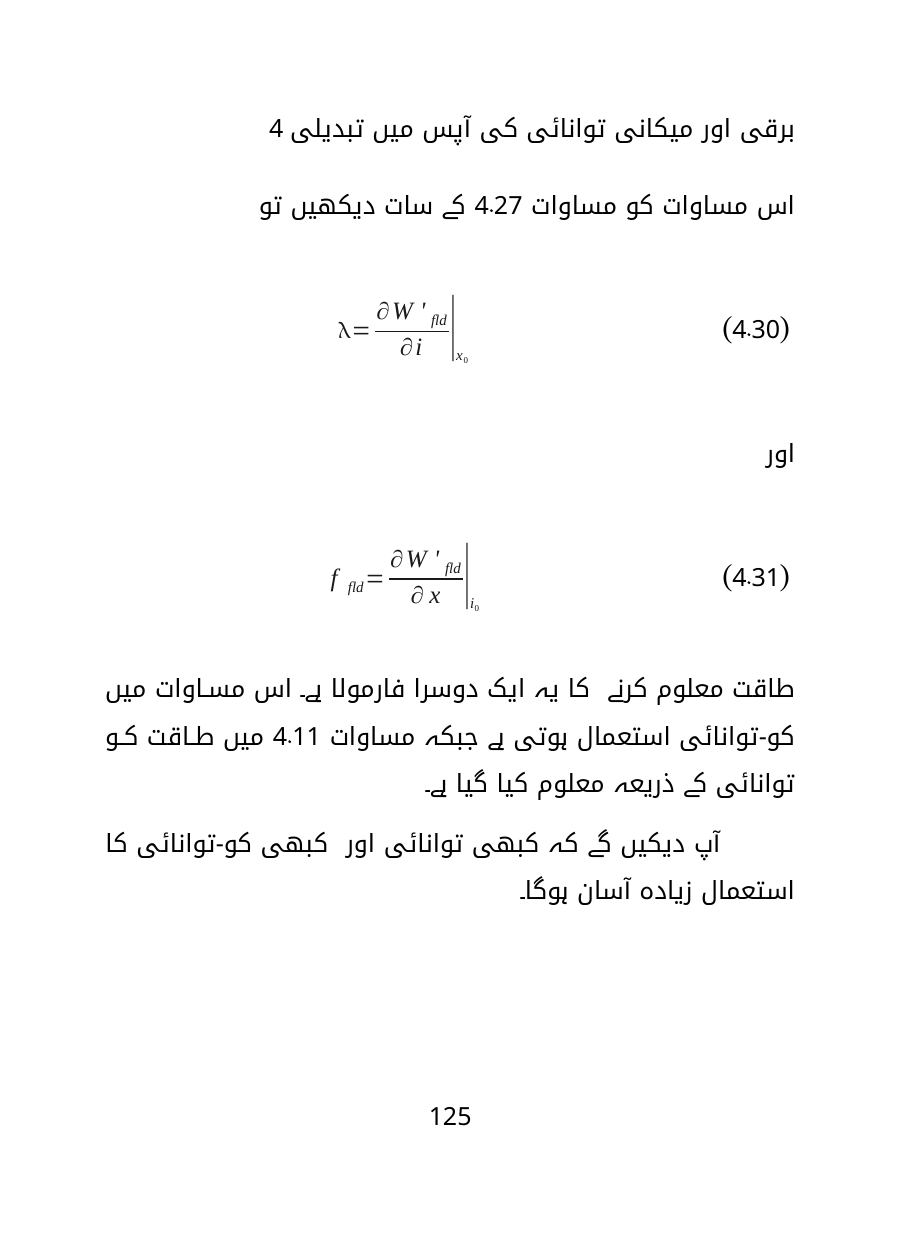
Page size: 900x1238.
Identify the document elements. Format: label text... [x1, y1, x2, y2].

text اور [105, 430, 795, 478]
text آپ دیکیں گے کہ کبھی توانائی اور کبھی کو-توانائی کا استعمال زیادہ آسان ہوگا۔ [105, 820, 795, 915]
table_header [105, 537, 691, 631]
table_header [105, 289, 692, 384]
table_header (4.31) [691, 537, 795, 631]
text اس مساوات کو مساوات 4.27 کے سات دیکھیں تو [105, 182, 795, 230]
table_header (4.30) [693, 289, 795, 384]
text طاقت معلوم کرنے کا یہ ایک دوسرا فارمولا ہے۔ اس مساوات میں کو-توانائی استعمال ہوتی ہے جبکہ مساوات 4.11 میں طاقت کو توانائی کے ذریعہ معلوم کیا گیا ہے۔ [105, 666, 795, 808]
